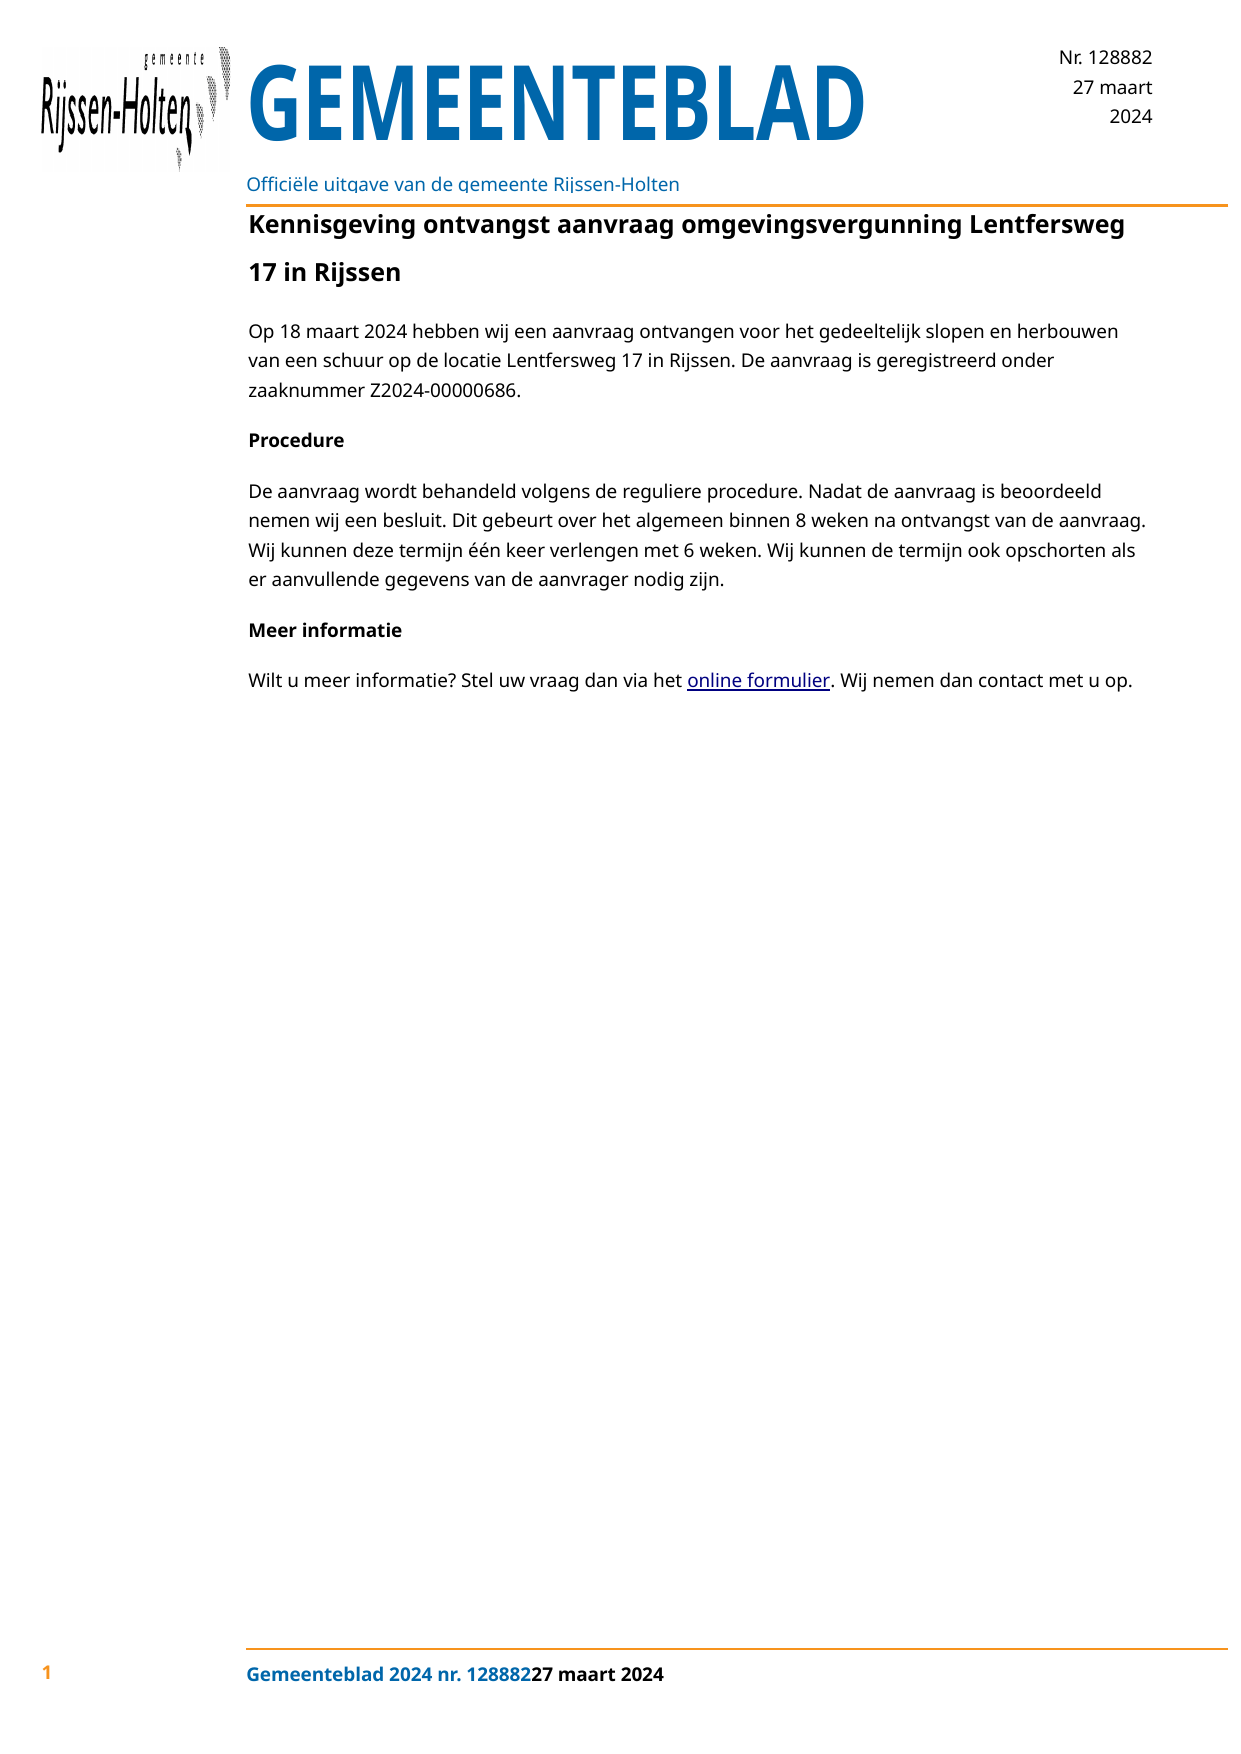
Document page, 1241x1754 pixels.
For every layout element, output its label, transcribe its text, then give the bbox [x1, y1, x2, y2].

text Wilt u meer informatie? Stel uw vraag dan via het online formulier. Wij nemen dan contact met u op. [248, 667, 1152, 693]
text De aanvraag wordt behandeld volgens de reguliere procedure. Nadat de aanvraag is beoordeeld nemen wij een besluit. Dit gebeurt over het algemeen binnen 8 weken na ontvangst van de aanvraag. Wij kunnen deze termijn één keer verlengen met 6 weken. Wij kunnen de termijn ook opschorten als er aanvullende gegevens van de aanvrager nodig zijn. [248, 478, 1152, 592]
text Meer informatie [248, 617, 1152, 643]
text Op 18 maart 2024 hebben wij een aanvraag ontvangen voor het gedeeltelijk slopen en herbouwen van een schuur op de locatie Lentfersweg 17 in Rijssen. De aanvraag is geregistreerd onder zaaknummer Z2024-00000686. [248, 318, 1152, 403]
picture [41, 47, 231, 172]
text Kennisgeving ontvangst aanvraag omgevingsvergunning Lentfersweg 17 in Rijssen [248, 207, 1152, 288]
text Procedure [248, 427, 1152, 453]
